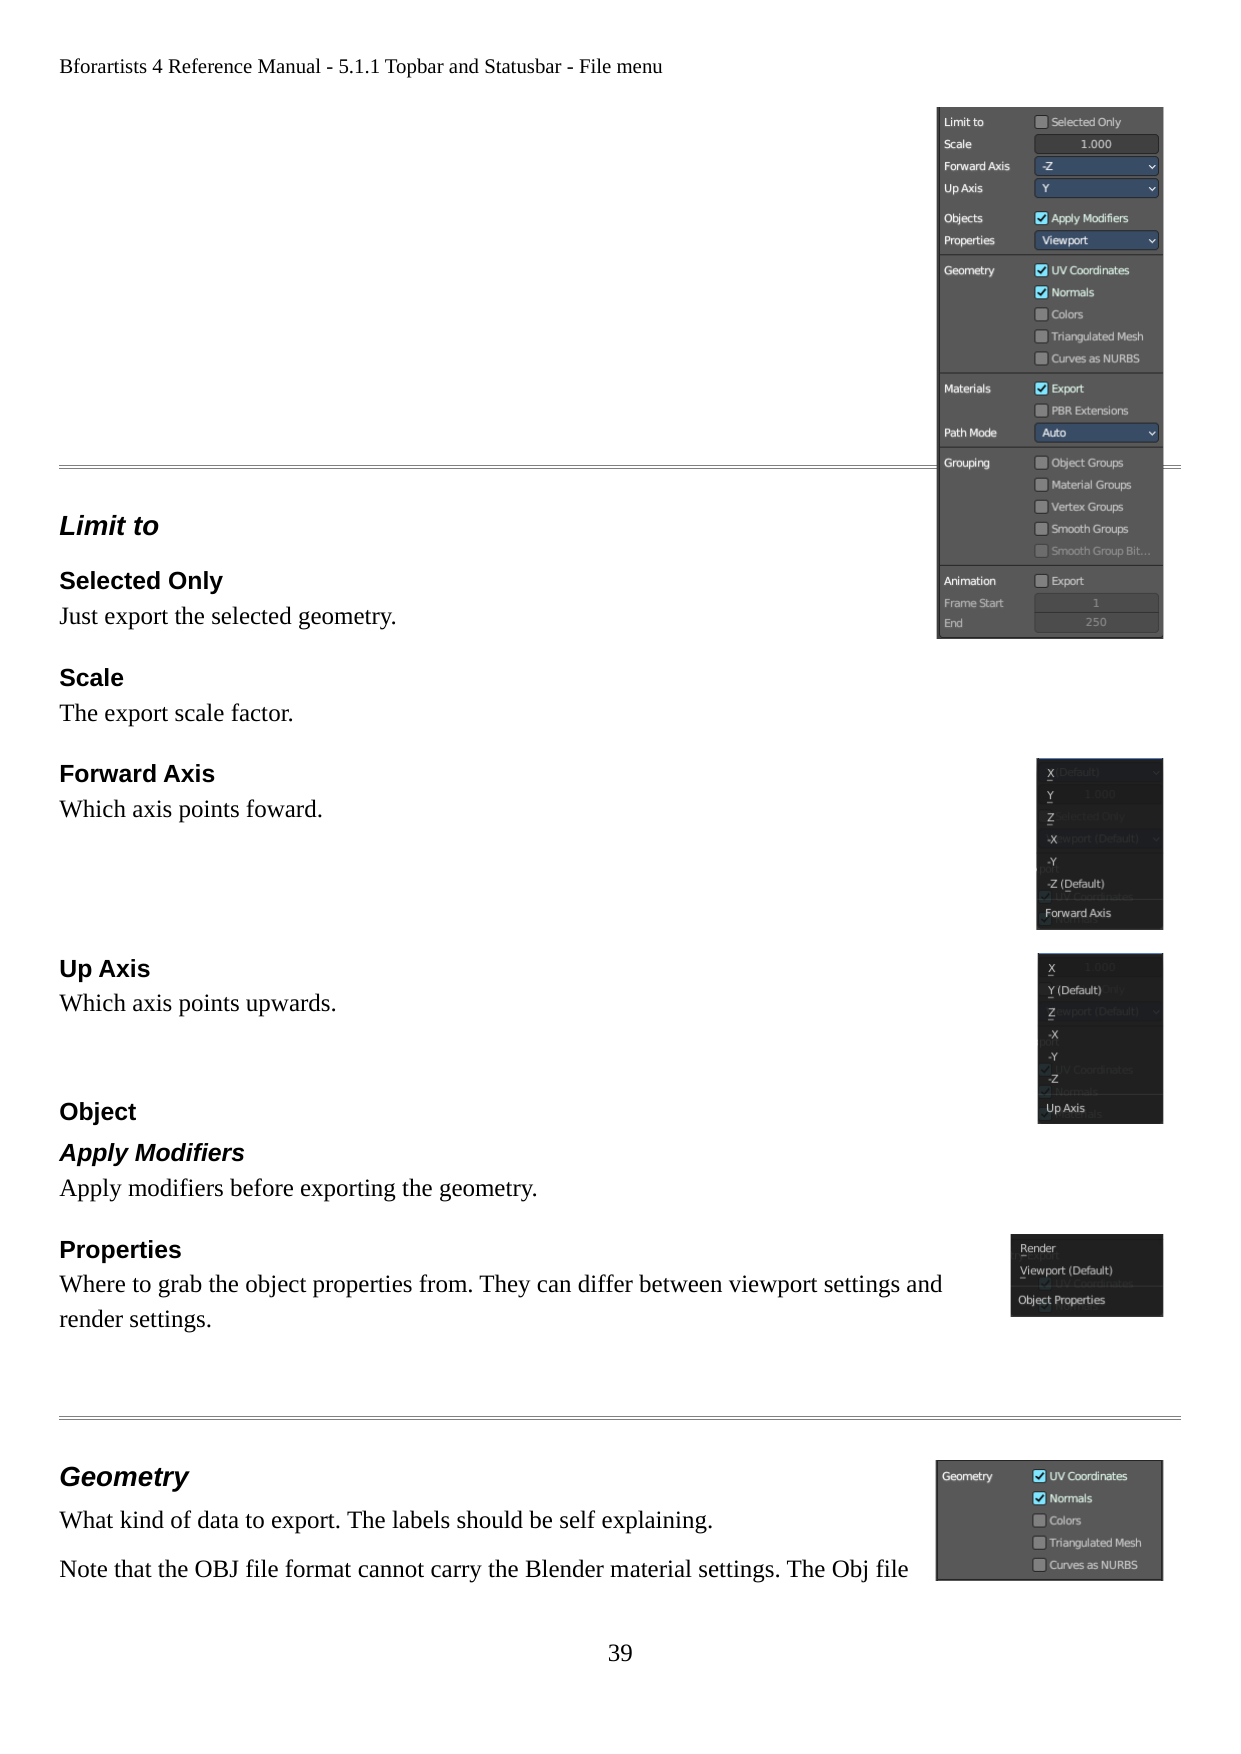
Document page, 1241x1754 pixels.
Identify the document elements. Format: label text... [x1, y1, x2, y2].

subtitle [1164, 566, 1181, 595]
subtitle Limit to [59, 509, 936, 541]
text Just export the selected geometry. [59, 601, 936, 630]
subtitle Forward Axis [59, 759, 1036, 788]
subtitle Apply Modifiers [59, 1138, 1181, 1167]
picture [935, 1460, 1164, 1581]
subtitle Properties [59, 1235, 1010, 1263]
picture [1036, 758, 1164, 930]
subtitle [1164, 1235, 1181, 1263]
picture [936, 107, 1164, 639]
text The export scale factor. [59, 698, 1181, 726]
subtitle [1164, 954, 1181, 982]
text Where to grab the object properties from. They can differ between viewport settings and render settings. [59, 1269, 1181, 1333]
subtitle [1164, 1461, 1181, 1493]
subtitle Scale [59, 663, 1181, 691]
text Apply modifiers before exporting the geometry. [59, 1173, 1181, 1202]
subtitle [1164, 759, 1181, 788]
subtitle [1164, 509, 1181, 541]
subtitle Geometry [59, 1461, 935, 1493]
subtitle Object [59, 1097, 1181, 1126]
subtitle Up Axis [59, 954, 1037, 982]
text Note that the OBJ file format cannot carry the Blender material settings. The Obj file [59, 1554, 1181, 1583]
text Which axis points foward. [59, 794, 1036, 823]
picture [1037, 953, 1164, 1124]
picture [1010, 1234, 1164, 1317]
text What kind of data to export. The labels should be self explaining. [59, 1505, 935, 1534]
subtitle Selected Only [59, 566, 936, 595]
text Which axis points upwards. [59, 988, 1037, 1017]
